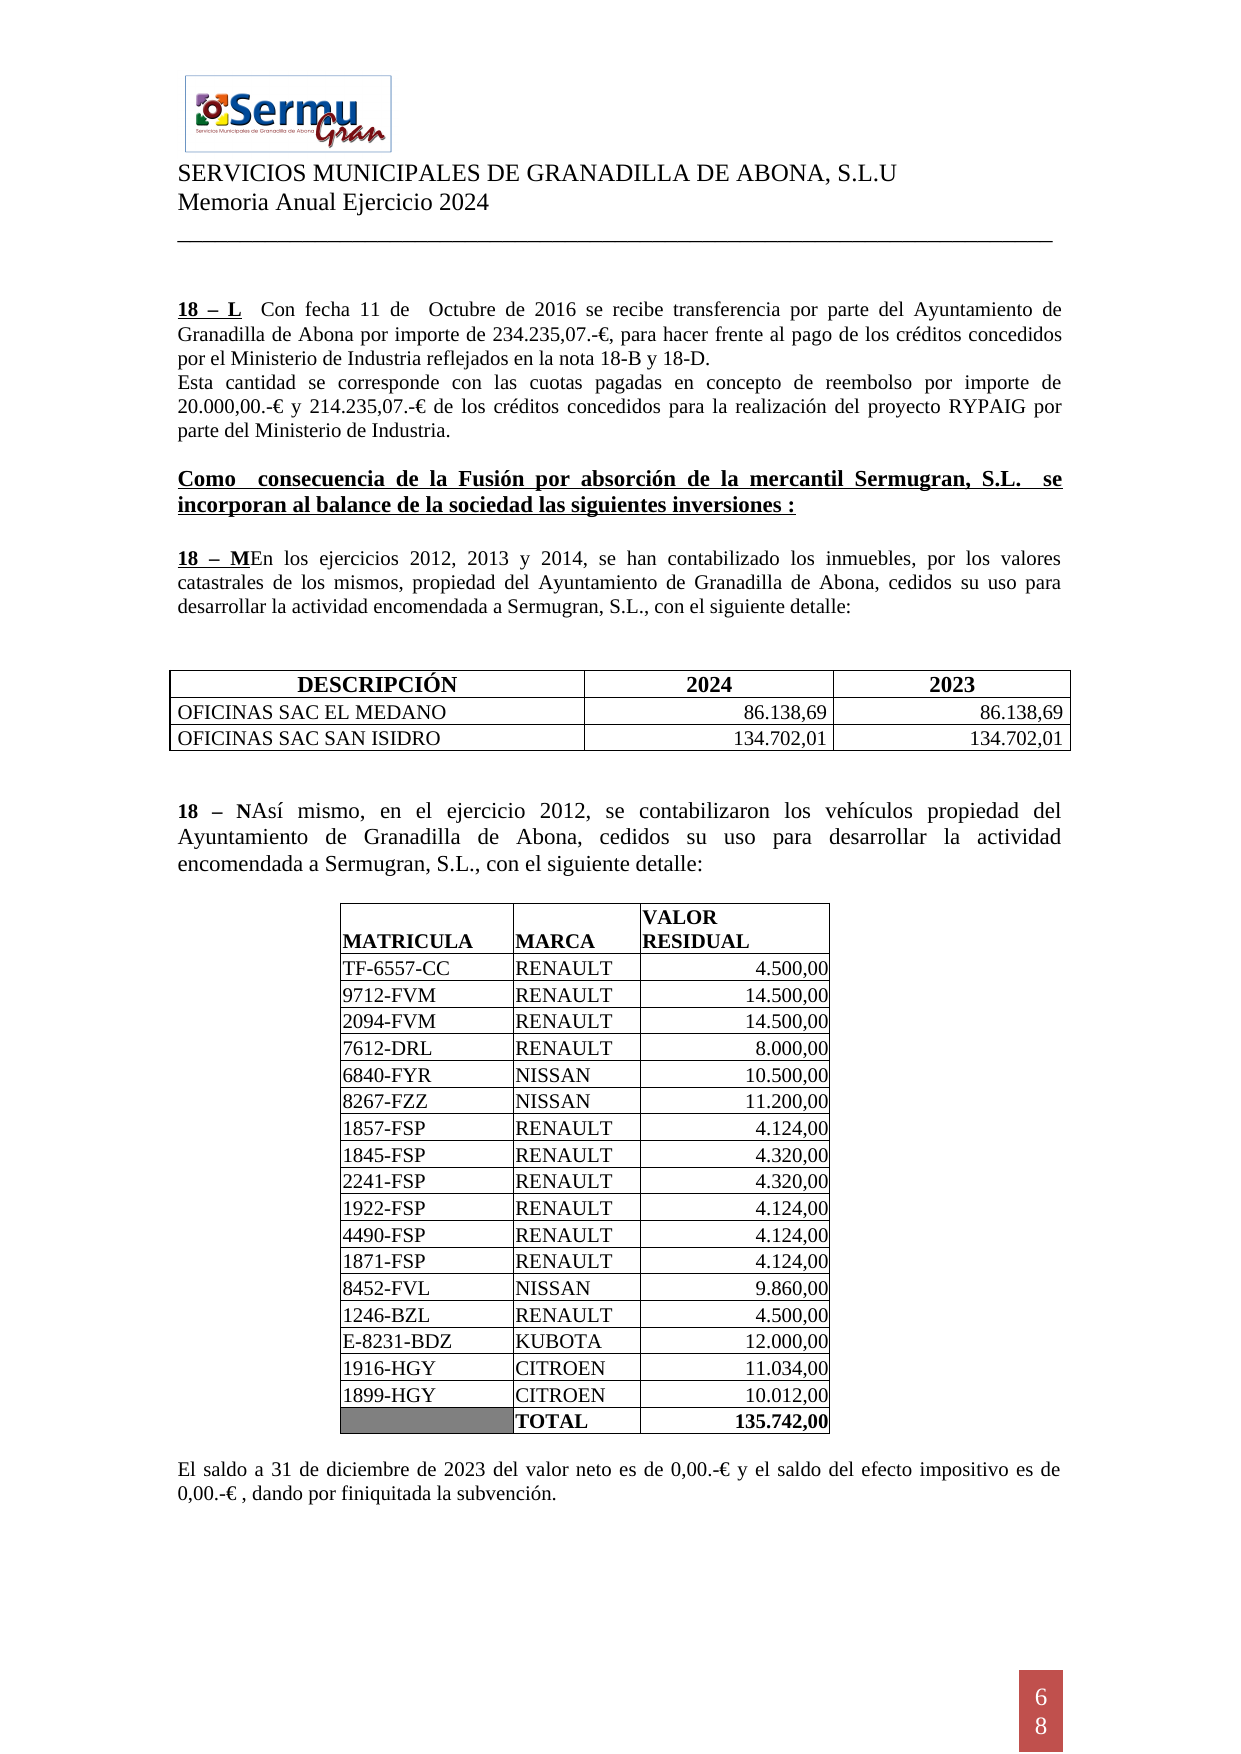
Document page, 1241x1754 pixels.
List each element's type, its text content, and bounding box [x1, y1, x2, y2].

text incorporan al balance de la sociedad las siguientes inversiones : [177, 489, 1063, 517]
table_cell 9.860,00 [641, 1274, 829, 1300]
text Como consecuencia de la Fusión por absorción de la mercantil Sermugran, S.L. se [177, 465, 1063, 488]
table_cell 10.500,00 [641, 1061, 829, 1087]
table_header MATRICULA [341, 904, 513, 953]
text Esta cantidad se corresponde con las cuotas pagadas en concepto de reembolso por importe de 20.000,00.-€ y 214.235,07.-€ de los créditos concedidos para la realización del proyecto RYPAIG por parte del Ministerio de Industria. [177, 369, 1063, 442]
table_cell 9712-FVM [341, 981, 513, 1007]
table_cell CITROEN [514, 1381, 640, 1407]
text 18 – MEn los ejercicios 2012, 2013 y 2014, se han contabilizado los inmuebles, por los valores catastrales de los mismos, propiedad del Ayuntamiento de Granadilla de Abona, cedidos su uso para desarrollar la actividad encomendada a Sermugran, S.L., con el siguiente detalle: [177, 546, 1063, 618]
table_cell RENAULT [514, 1301, 640, 1327]
table_cell 4.320,00 [641, 1141, 829, 1167]
table_cell NISSAN [514, 1274, 640, 1300]
table_cell E-8231-BDZ [341, 1328, 513, 1353]
table_cell 4.124,00 [641, 1114, 829, 1140]
table_cell 8.000,00 [641, 1034, 829, 1060]
table_cell 11.200,00 [641, 1088, 829, 1113]
table_cell RENAULT [514, 1114, 640, 1140]
table_cell 135.742,00 [641, 1408, 829, 1433]
table_cell 2094-FVM [341, 1008, 513, 1033]
table_cell 8452-FVL [341, 1274, 513, 1300]
table_cell RENAULT [514, 1034, 640, 1060]
table_cell RENAULT [514, 1194, 640, 1220]
table_header VALOR RESIDUAL [641, 904, 829, 953]
table_cell RENAULT [514, 1008, 640, 1033]
table_cell 14.500,00 [641, 981, 829, 1007]
table_header DESCRIPCIÓN [171, 671, 584, 697]
table_cell 1246-BZL [341, 1301, 513, 1327]
table_cell CITROEN [514, 1354, 640, 1380]
table_cell 1922-FSP [341, 1194, 513, 1220]
table_cell 1871-FSP [341, 1248, 513, 1273]
table_cell 4.124,00 [641, 1194, 829, 1220]
table_cell 4.124,00 [641, 1221, 829, 1247]
table_cell 8267-FZZ [341, 1088, 513, 1113]
table_cell KUBOTA [514, 1328, 640, 1353]
table_cell OFICINAS SAC SAN ISIDRO [171, 725, 584, 750]
table_cell RENAULT [514, 981, 640, 1007]
table_cell 86.138,69 [585, 698, 833, 724]
table_cell 2241-FSP [341, 1168, 513, 1193]
table_cell RENAULT [514, 1221, 640, 1247]
table_cell NISSAN [514, 1061, 640, 1087]
table_header 2023 [834, 671, 1070, 697]
table_cell 11.034,00 [641, 1354, 829, 1380]
table_cell 134.702,01 [585, 725, 833, 750]
table_cell RENAULT [514, 954, 640, 980]
table_cell RENAULT [514, 1168, 640, 1193]
table_cell 6840-FYR [341, 1061, 513, 1087]
table_cell RENAULT [514, 1141, 640, 1167]
table_header 2024 [585, 671, 833, 697]
table_cell [341, 1408, 513, 1433]
text El saldo a 31 de diciembre de 2023 del valor neto es de 0,00.-€ y el saldo del efecto impositivo es de 0,00.-€ , dando por finiquitada la subvención. [177, 1457, 1063, 1505]
table_cell 14.500,00 [641, 1008, 829, 1033]
table_cell TOTAL [514, 1408, 640, 1433]
table_cell NISSAN [514, 1088, 640, 1113]
table_cell RENAULT [514, 1248, 640, 1273]
table_cell 1899-HGY [341, 1381, 513, 1407]
table_cell 10.012,00 [641, 1381, 829, 1407]
table_cell OFICINAS SAC EL MEDANO [171, 698, 584, 724]
text 18 – NAsí mismo, en el ejercicio 2012, se contabilizaron los vehículos propiedad del Ayuntamiento de Granadilla de Abona, cedidos su uso para desarrollar la actividad encomendada a Sermugran, S.L., con el siguiente detalle: [177, 797, 1063, 876]
table_cell 4490-FSP [341, 1221, 513, 1247]
table_cell 1845-FSP [341, 1141, 513, 1167]
table_cell 4.124,00 [641, 1248, 829, 1273]
table_cell 12.000,00 [641, 1328, 829, 1353]
table_cell 4.500,00 [641, 1301, 829, 1327]
table_cell TF-6557-CC [341, 954, 513, 980]
table_cell 1916-HGY [341, 1354, 513, 1380]
table_cell 134.702,01 [834, 725, 1070, 750]
table_cell 86.138,69 [834, 698, 1070, 724]
picture [177, 70, 399, 159]
table_cell 1857-FSP [341, 1114, 513, 1140]
table_cell 4.500,00 [641, 954, 829, 980]
table_header MARCA [514, 904, 640, 953]
table_cell 4.320,00 [641, 1168, 829, 1193]
table_cell 7612-DRL [341, 1034, 513, 1060]
text 18 – L Con fecha 11 de Octubre de 2016 se recibe transferencia por parte del Ayuntamiento de Granadilla de Abona por importe de 234.235,07.-€, para hacer frente al pago de los créditos concedidos por el Ministerio de Industria reflejados en la nota 18-B y 18-D. [177, 297, 1063, 369]
